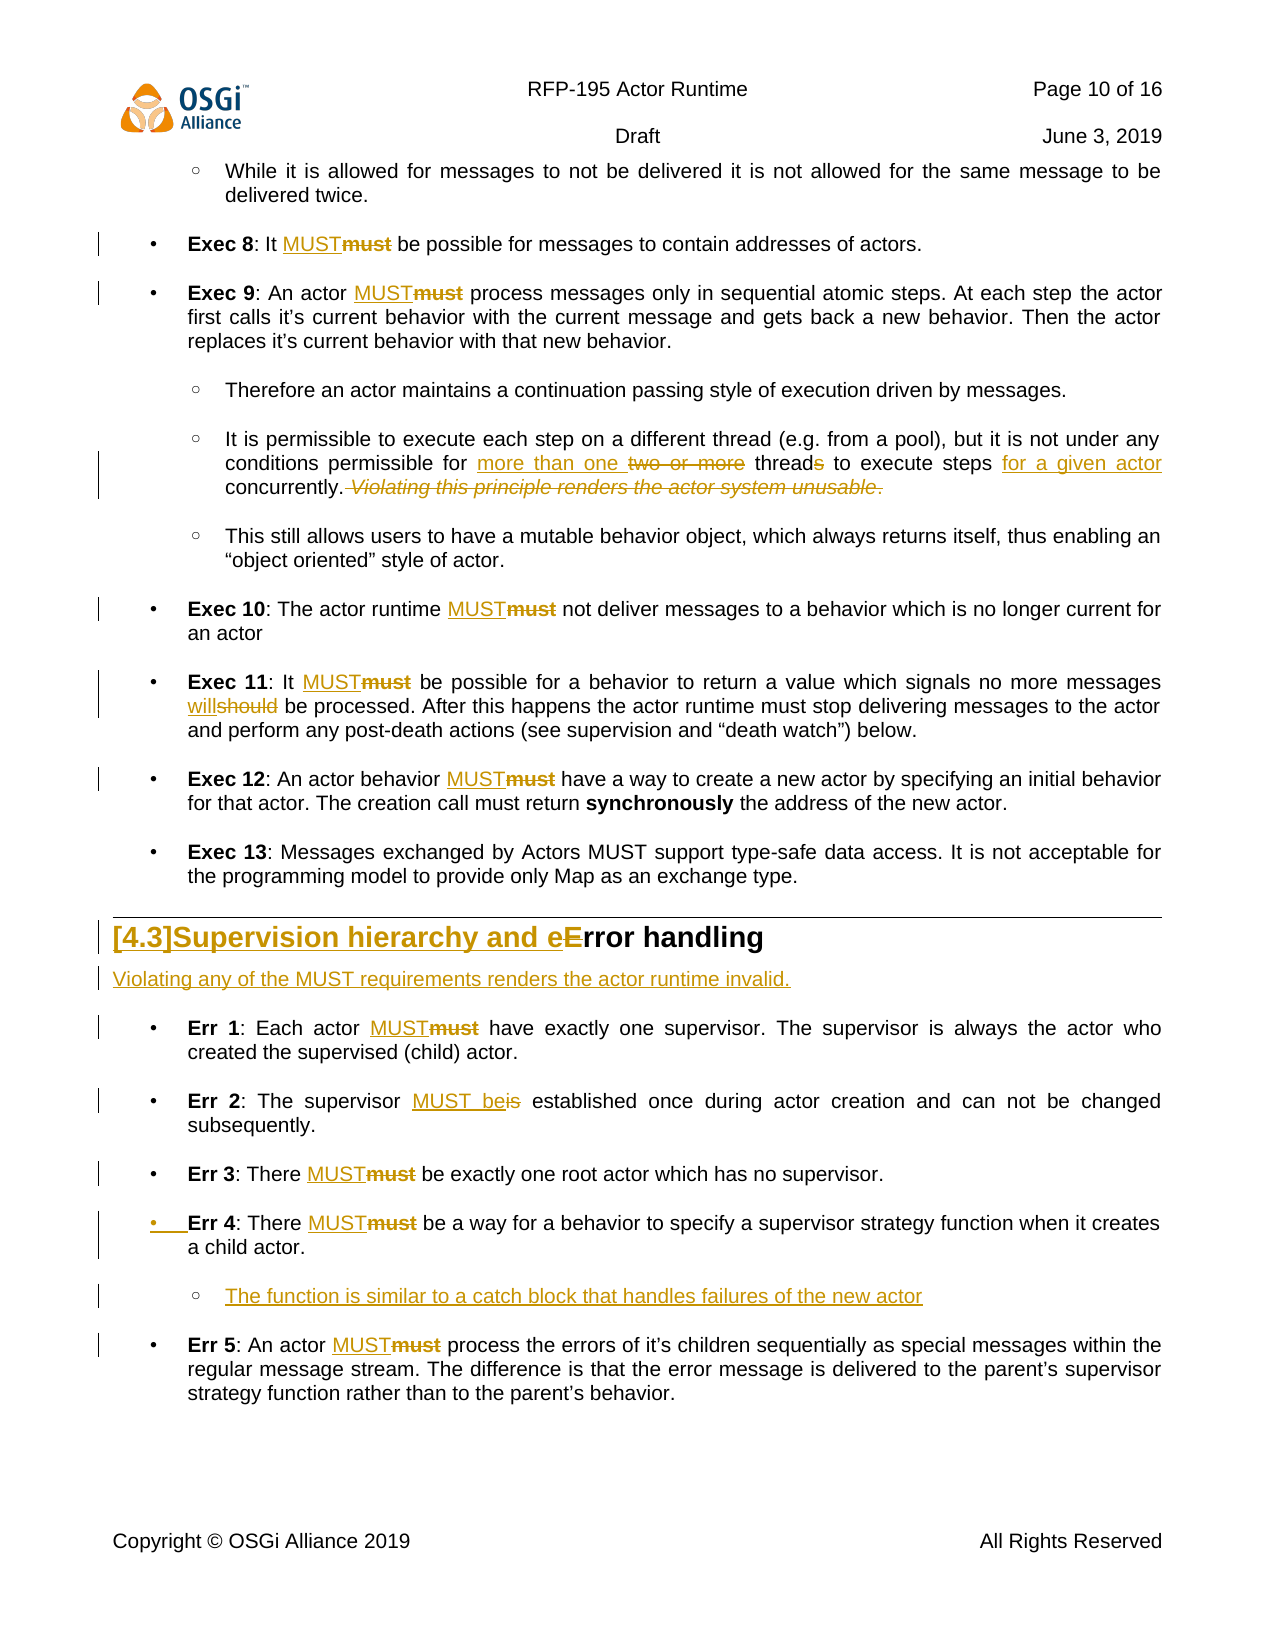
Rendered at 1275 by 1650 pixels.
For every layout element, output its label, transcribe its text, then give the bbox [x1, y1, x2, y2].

list Therefore an actor maintains a continuation passing style of execution driven by messages. [187, 378, 1162, 402]
subtitle Supervision hierarchy and error handling [112, 918, 1162, 954]
list Exec 9: An actor MUST process messages only in sequential atomic steps. At each step the actor first calls it’s current behavior with the current message and gets back a new behavior. Then the actor replaces it’s current behavior with that new behavior. [150, 281, 1162, 353]
list Exec 11: It MUST be possible for a behavior to return a value which signals no more messages will be processed. After this happens the actor runtime must stop delivering messages to the actor and perform any post-death actions (see supervision and “death watch”) below. [150, 670, 1162, 742]
list It is permissible to execute each step on a different thread (e.g. from a pool), but it is not under any conditions permissible for more than one thread to execute steps for a given actor concurrently. [187, 427, 1162, 499]
list The function is similar to a catch block that handles failures of the new actor [187, 1283, 1162, 1308]
list Err 5: An actor MUST process the errors of it’s children sequentially as special messages within the regular message stream. The difference is that the error message is delivered to the parent’s supervisor strategy function rather than to the parent’s behavior. [150, 1333, 1162, 1404]
list While it is allowed for messages to not be delivered it is not allowed for the same message to be delivered twice. [187, 159, 1162, 207]
picture [113, 76, 257, 140]
list Err 1: Each actor MUST have exactly one supervisor. The supervisor is always the actor who created the supervised (child) actor. [150, 1015, 1162, 1063]
list Exec 8: It MUST be possible for messages to contain addresses of actors. [150, 232, 1162, 256]
text Violating any of the MUST requirements renders the actor runtime invalid. [112, 966, 1162, 990]
list Err 2: The supervisor MUST be established once during actor creation and can not be changed subsequently. [150, 1088, 1162, 1136]
list Err 4: There MUST be a way for a behavior to specify a supervisor strategy function when it creates a child actor. [150, 1211, 1162, 1258]
list Exec 12: An actor behavior MUST have a way to create a new actor by specifying an initial behavior for that actor. The creation call must return synchronously the address of the new actor. [150, 767, 1162, 815]
list Err 3: There MUST be exactly one root actor which has no supervisor. [150, 1161, 1162, 1186]
list Exec 13: Messages exchanged by Actors MUST support type-safe data access. It is not acceptable for the programming model to provide only Map as an exchange type. [150, 840, 1162, 888]
list This still allows users to have a mutable behavior object, which always returns itself, thus enabling an “object oriented” style of actor. [187, 524, 1162, 572]
list Exec 10: The actor runtime MUST not deliver messages to a behavior which is no longer current for an actor [150, 597, 1162, 645]
